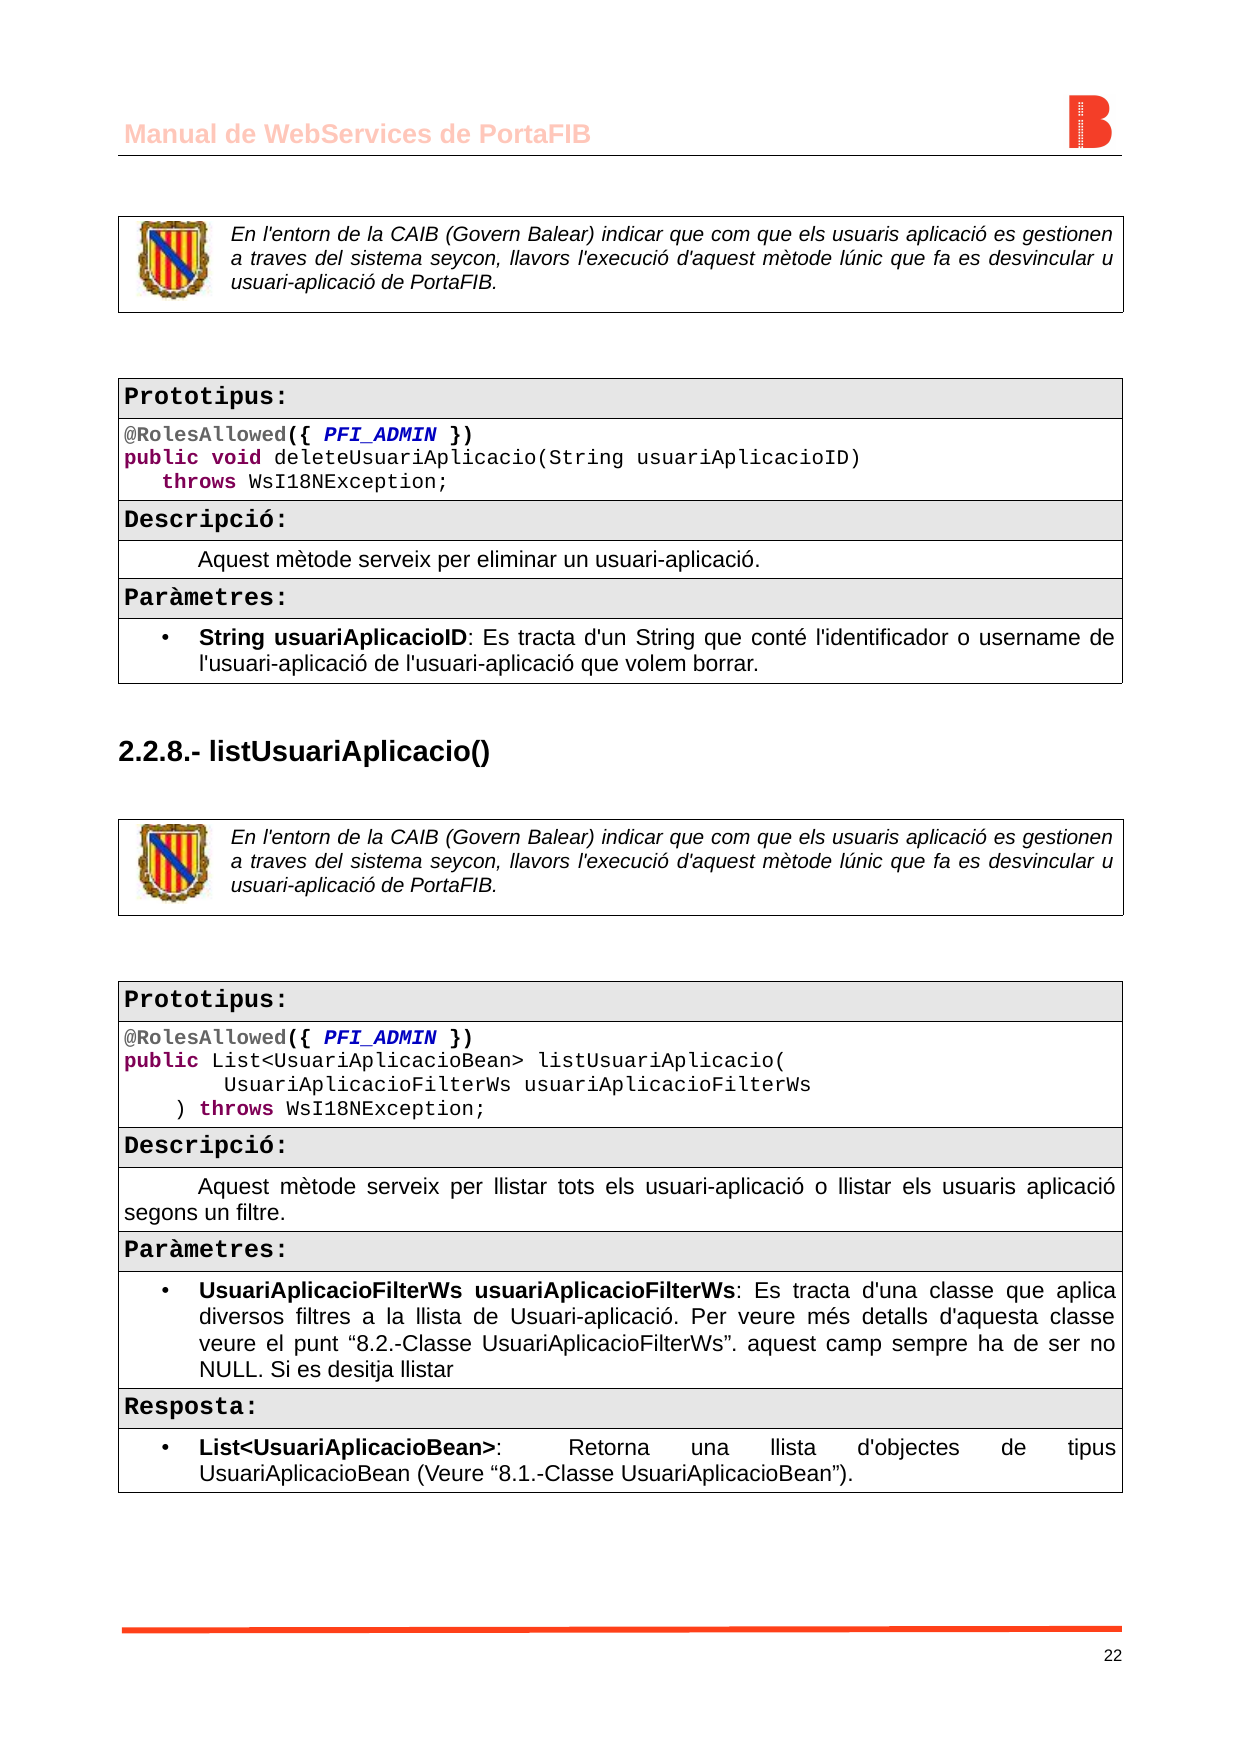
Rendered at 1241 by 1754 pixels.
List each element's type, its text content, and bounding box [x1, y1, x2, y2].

table_header En l'entorn de la CAIB (Govern Balear) indicar que com que els usuaris aplicació es gestionen a traves del sistema seycon, llavors l'execució d'aquest mètode lúnic que fa es desvincular u usuari-aplicació de PortaFIB. [225, 217, 1123, 312]
table_cell String usuariAplicacioID: Es tracta d'un String que conté l'identificador o username de l'usuari-aplicació de l'usuari-aplicació que volem borrar. [119, 619, 1122, 682]
table_cell @RolesAllowed({ PFI_ADMIN }) public List<UsuariAplicacioBean> listUsuariAplicacio( UsuariAplicacioFilterWs usuariAplicacioFilterWs ) throws WsI18NException; [119, 1022, 1122, 1127]
table_cell Paràmetres: [119, 579, 1122, 618]
table_header [119, 217, 225, 312]
picture [134, 824, 214, 904]
table_cell Descripció: [119, 501, 1122, 540]
picture [1063, 94, 1117, 150]
subtitle listUsuariAplicacio() [118, 734, 1122, 767]
table_cell Aquest mètode serveix per eliminar un usuari-aplicació. [119, 541, 1122, 578]
table_cell List<UsuariAplicacioBean>: Retorna una llista d'objectes de tipus UsuariAplicacioBean (Veure “8.1.-Classe UsuariAplicacioBean”). [119, 1429, 1122, 1492]
table_cell Paràmetres: [119, 1232, 1122, 1271]
picture [134, 221, 214, 301]
table_cell @RolesAllowed({ PFI_ADMIN }) public void deleteUsuariAplicacio(String usuariAplicacioID) throws WsI18NException; [119, 419, 1122, 500]
table_header Prototipus: [119, 982, 1122, 1021]
table_header Prototipus: [119, 379, 1122, 418]
table_header [119, 820, 225, 915]
table_cell Resposta: [119, 1389, 1122, 1428]
table_cell UsuariAplicacioFilterWs usuariAplicacioFilterWs: Es tracta d'una classe que aplica diversos filtres a la llista de Usuari-aplicació. Per veure més detalls d'aquesta classe veure el punt “8.2.-Classe UsuariAplicacioFilterWs”. aquest camp sempre ha de ser no NULL. Si es desitja llistar [119, 1272, 1122, 1388]
table_cell Descripció: [119, 1128, 1122, 1167]
table_header En l'entorn de la CAIB (Govern Balear) indicar que com que els usuaris aplicació es gestionen a traves del sistema seycon, llavors l'execució d'aquest mètode lúnic que fa es desvincular u usuari-aplicació de PortaFIB. [225, 820, 1123, 915]
table_cell Aquest mètode serveix per llistar tots els usuari-aplicació o llistar els usuaris aplicació segons un filtre. [119, 1168, 1122, 1231]
